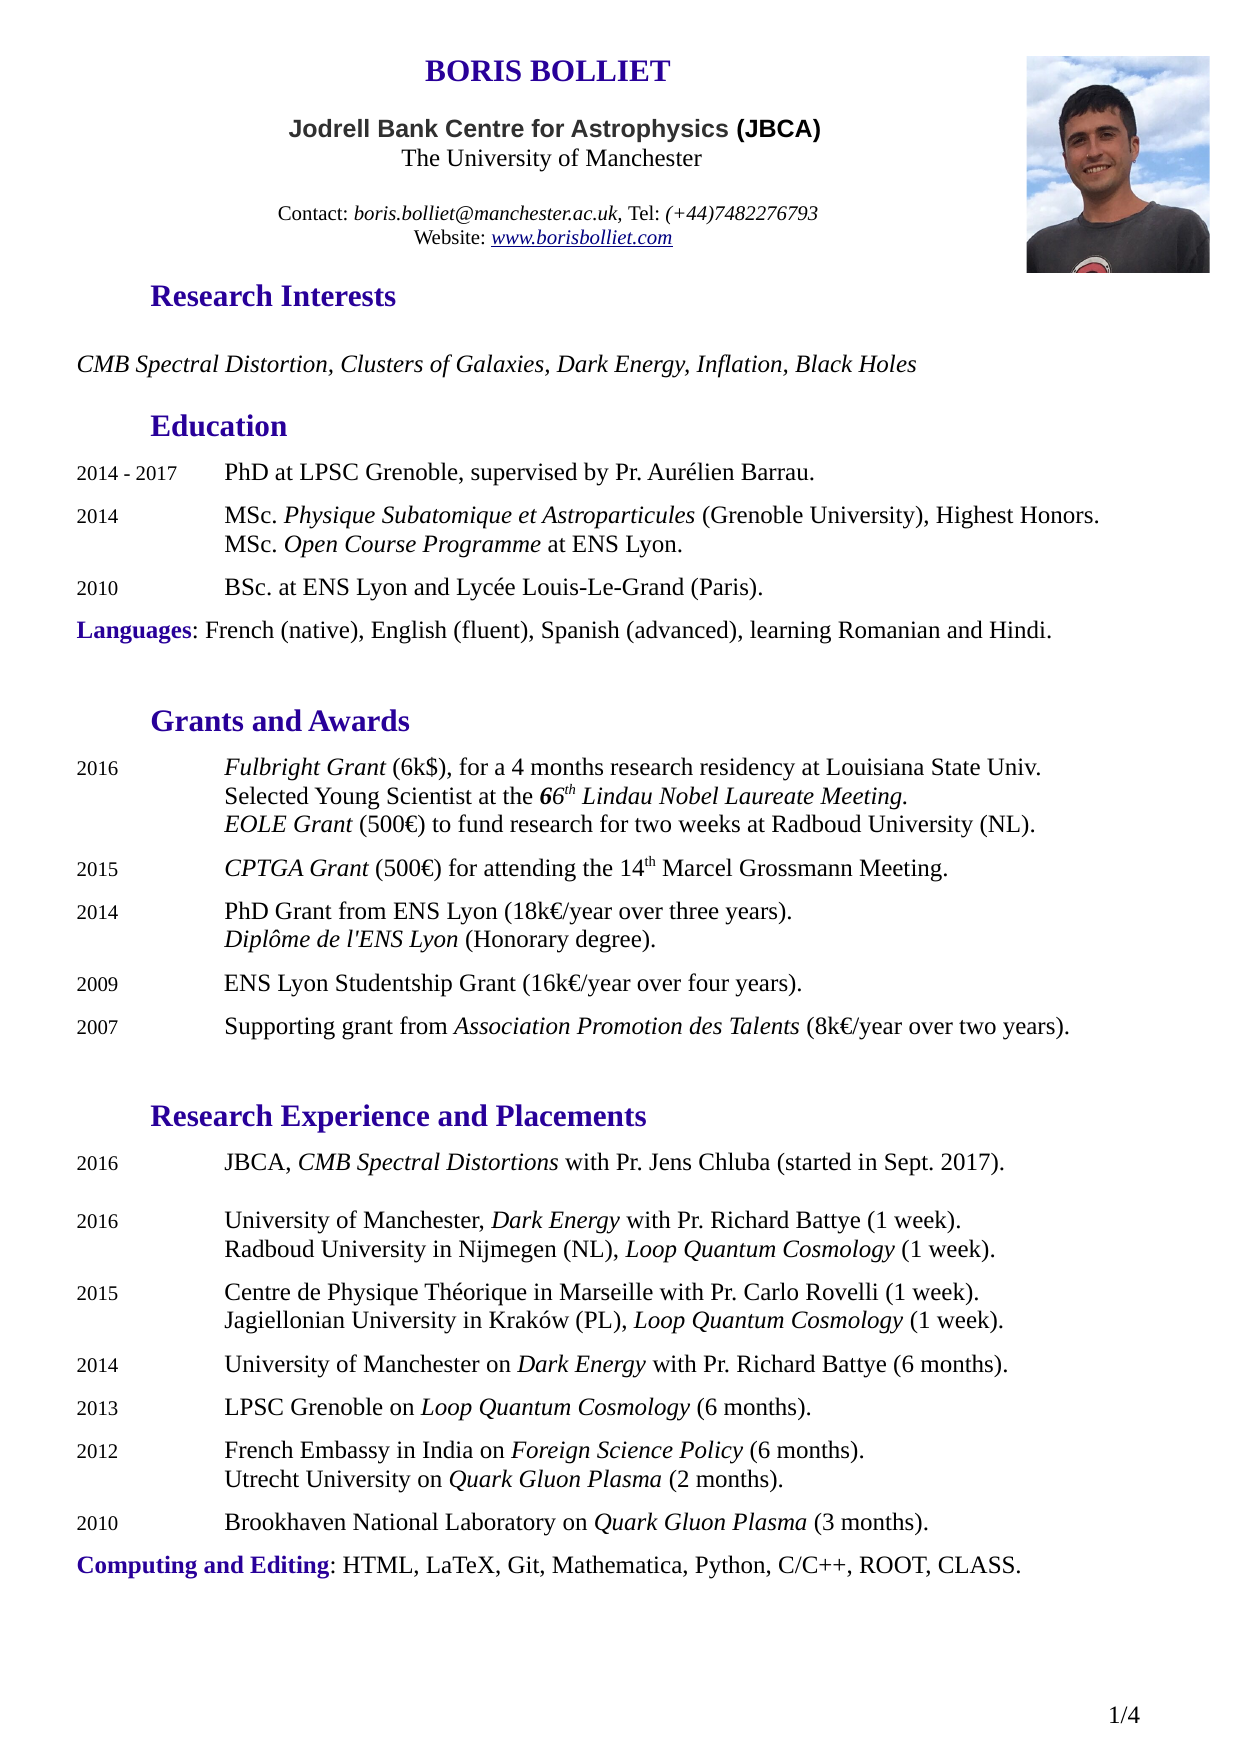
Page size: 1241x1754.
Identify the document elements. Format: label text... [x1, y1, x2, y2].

text Computing and Editing: HTML, LaTeX, Git, Mathematica, Python, C/C++, ROOT, CLASS. [76, 1550, 1140, 1579]
text 2010 BSc. at ENS Lyon and Lycée Louis-Le-Grand (Paris). [76, 572, 1140, 601]
text 2014 PhD Grant from ENS Lyon (18k€/year over three years). [76, 896, 1140, 924]
text 2012 French Embassy in India on Foreign Science Policy (6 months). [76, 1435, 1140, 1464]
text BORIS BOLLIET [76, 52, 1140, 88]
text Languages: French (native), English (fluent), Spanish (advanced), learning Romanian and Hindi. [76, 616, 1140, 644]
text 2016 JBCA, CMB Spectral Distortions with Pr. Jens Chluba (started in Sept. 2017). [76, 1147, 1140, 1176]
text Contact: boris.bolliet@manchester.ac.uk, Tel: (+44)7482276793 [76, 201, 1026, 225]
text 2016 Fulbright Grant (6k$), for a 4 months research residency at Louisiana State Univ. [76, 752, 1140, 781]
text 2014 University of Manchester on Dark Energy with Pr. Richard Battye (6 months). [76, 1349, 1140, 1377]
text MSc. Open Course Programme at ENS Lyon. [76, 529, 1140, 558]
text Utrecht University on Quark Gluon Plasma (2 months). [76, 1464, 1140, 1492]
text 2010 Brookhaven National Laboratory on Quark Gluon Plasma (3 months). [76, 1507, 1140, 1536]
text Diplôme de l'ENS Lyon (Honorary degree). [76, 924, 1140, 953]
text Research Experience and Placements [76, 1097, 1140, 1133]
text 2016 University of Manchester, Dark Energy with Pr. Richard Battye (1 week). [76, 1205, 1140, 1234]
text 2014 MSc. Physique Subatomique et Astroparticules (Grenoble University), Highest Honors. [76, 501, 1140, 529]
text Grants and Awards [76, 702, 1140, 738]
text 2009 ENS Lyon Studentship Grant (16k€/year over four years). [76, 968, 1140, 996]
text 2007 Supporting grant from Association Promotion des Talents (8k€/year over two years). [76, 1011, 1140, 1039]
text Website: www.borisbolliet.com [76, 225, 1026, 249]
text 2014 - 2017 PhD at LPSC Grenoble, supervised by Pr. Aurélien Barrau. [76, 457, 1140, 486]
text Research Interests [76, 278, 1140, 314]
text CMB Spectral Distortion, Clusters of Galaxies, Dark Energy, Inflation, Black Holes [76, 349, 1140, 378]
text Radboud University in Nijmegen (NL), Loop Quantum Cosmology (1 week). [76, 1234, 1140, 1262]
text The University of Manchester [76, 143, 1026, 172]
picture [1026, 56, 1210, 273]
text Education [76, 407, 1140, 443]
text 2013 LPSC Grenoble on Loop Quantum Cosmology (6 months). [76, 1392, 1140, 1421]
text 2015 CPTGA Grant (500€) for attending the 14th Marcel Grossmann Meeting. [76, 853, 1140, 881]
text 2015 Centre de Physique Théorique in Marseille with Pr. Carlo Rovelli (1 week). [76, 1277, 1140, 1306]
text Selected Young Scientist at the 66th Lindau Nobel Laureate Meeting. [76, 781, 1140, 809]
text Jodrell Bank Centre for Astrophysics (JBCA) [76, 114, 1026, 143]
text Jagiellonian University in Kraków (PL), Loop Quantum Cosmology (1 week). [76, 1306, 1140, 1334]
text EOLE Grant (500€) to fund research for two weeks at Radboud University (NL). [76, 809, 1140, 838]
